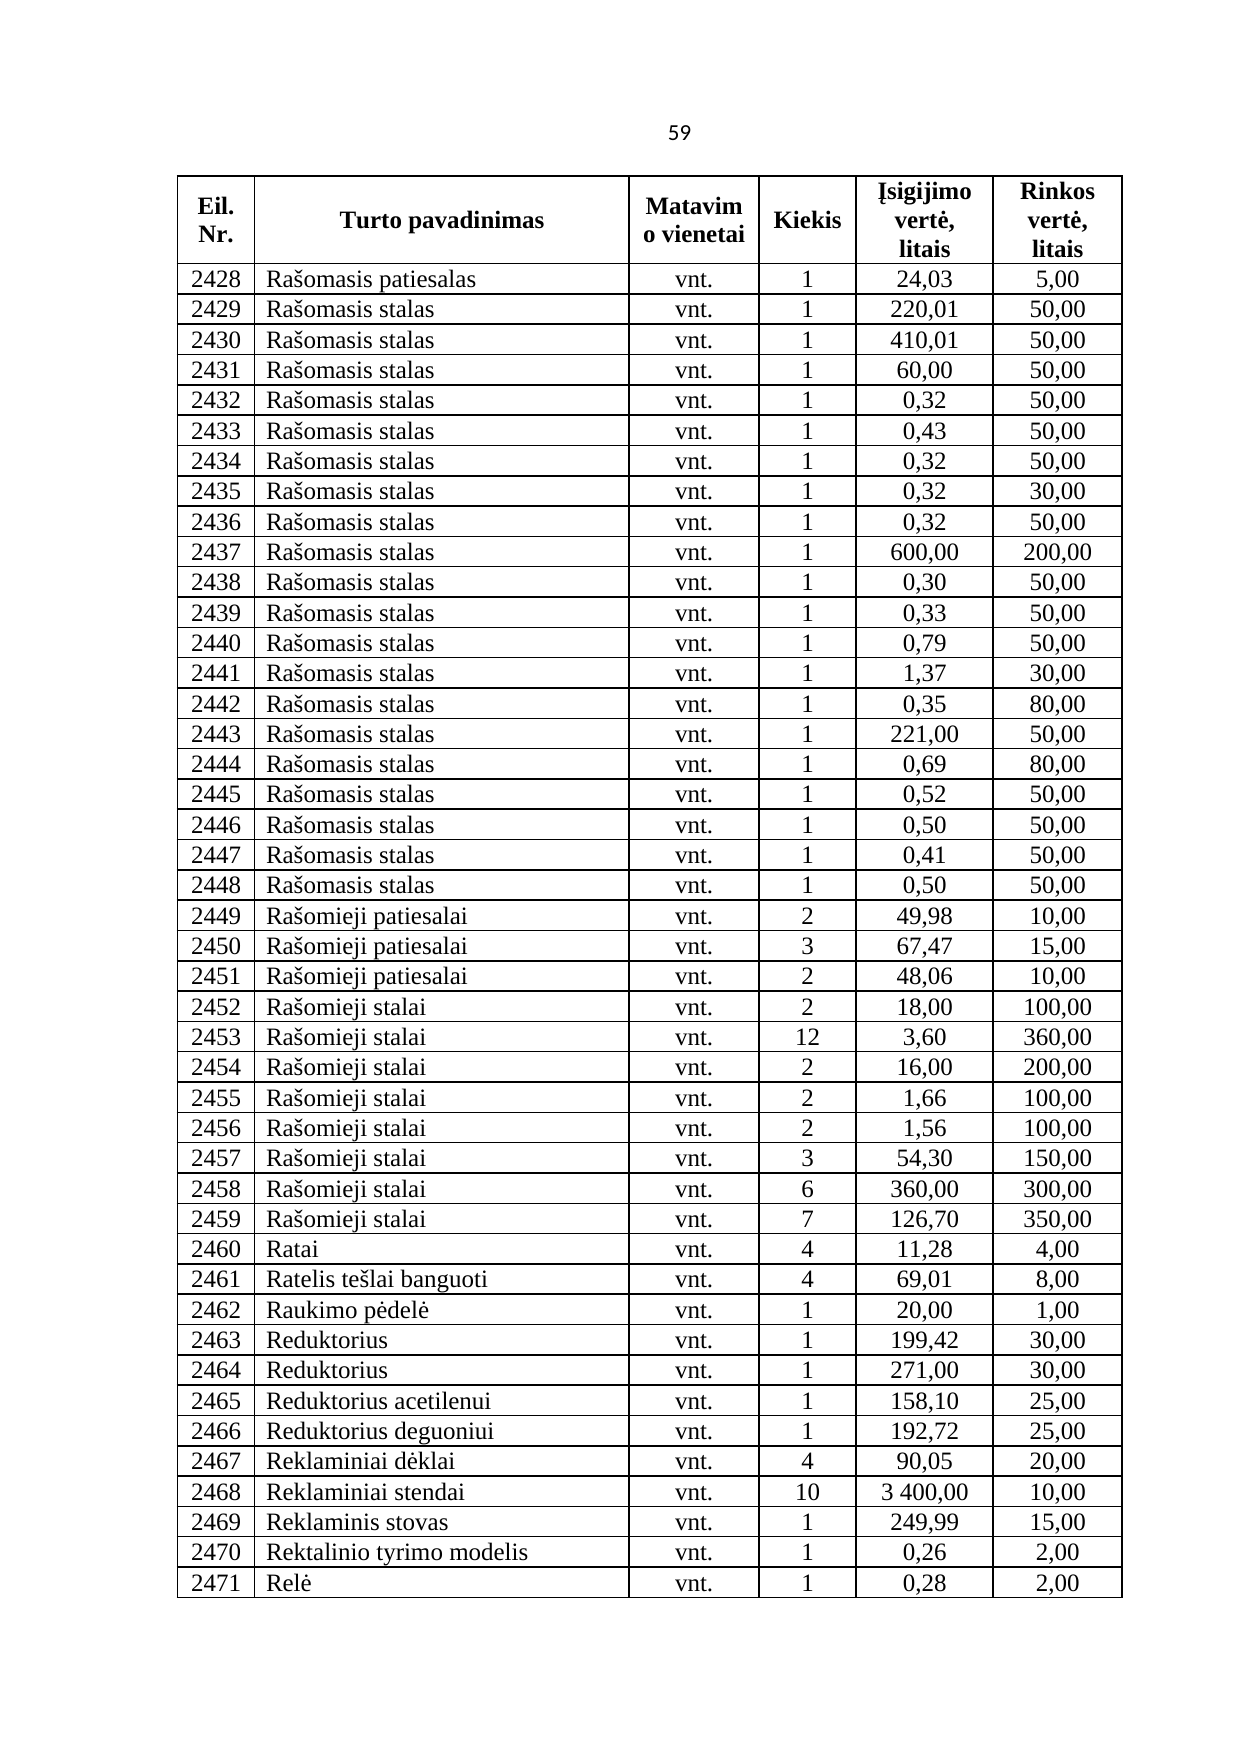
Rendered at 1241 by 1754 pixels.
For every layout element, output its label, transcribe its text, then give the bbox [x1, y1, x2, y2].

table_cell 1 [760, 840, 855, 869]
table_cell 2 [760, 962, 855, 990]
table_cell Rašomasis stalas [255, 355, 628, 384]
table_cell 2453 [178, 1022, 254, 1051]
table_cell 2 [760, 1083, 855, 1111]
table_cell 2454 [178, 1052, 254, 1081]
table_cell 1 [760, 871, 855, 899]
table_cell vnt. [630, 1083, 758, 1111]
table_cell 80,00 [994, 689, 1121, 717]
table_cell 4,00 [994, 1234, 1121, 1263]
table_cell 249,99 [857, 1507, 992, 1536]
table_cell 2446 [178, 810, 254, 839]
table_cell 2465 [178, 1386, 254, 1414]
table_cell 2450 [178, 931, 254, 960]
table_cell vnt. [630, 1143, 758, 1172]
table_cell vnt. [630, 1204, 758, 1233]
table_cell 10,00 [994, 901, 1121, 929]
table_cell 2467 [178, 1447, 254, 1475]
table_header Kiekis [760, 177, 855, 263]
table_cell 1 [760, 325, 855, 354]
table_cell 80,00 [994, 749, 1121, 778]
table_cell 0,28 [857, 1568, 992, 1596]
table_cell 50,00 [994, 719, 1121, 748]
table_cell 2441 [178, 658, 254, 687]
table_cell vnt. [630, 416, 758, 444]
table_cell 10 [760, 1477, 855, 1506]
table_cell 2433 [178, 416, 254, 444]
table_cell 100,00 [994, 992, 1121, 1021]
table_cell Rašomasis stalas [255, 537, 628, 566]
table_cell 1 [760, 780, 855, 808]
table_cell vnt. [630, 962, 758, 990]
table_header Eil. Nr. [178, 177, 254, 263]
table_cell Rašomasis stalas [255, 325, 628, 354]
table_cell vnt. [630, 780, 758, 808]
table_cell 200,00 [994, 1052, 1121, 1081]
table_cell Rektalinio tyrimo modelis [255, 1537, 628, 1566]
table_cell vnt. [630, 507, 758, 536]
table_cell 2436 [178, 507, 254, 536]
table_cell Reklaminis stovas [255, 1507, 628, 1536]
table_cell 2468 [178, 1477, 254, 1506]
table_cell 2449 [178, 901, 254, 929]
table_cell vnt. [630, 446, 758, 475]
table_cell vnt. [630, 1568, 758, 1596]
table_cell 30,00 [994, 1325, 1121, 1354]
table_cell 0,30 [857, 567, 992, 596]
table_cell 10,00 [994, 1477, 1121, 1506]
table_cell 1 [760, 749, 855, 778]
table_cell vnt. [630, 264, 758, 293]
table_cell 3 400,00 [857, 1477, 992, 1506]
table_cell Rašomasis stalas [255, 749, 628, 778]
table_cell vnt. [630, 1325, 758, 1354]
table_cell 1 [760, 295, 855, 323]
table_cell 15,00 [994, 931, 1121, 960]
table_cell Rašomasis stalas [255, 689, 628, 717]
table_cell 2462 [178, 1295, 254, 1324]
table_cell 2,00 [994, 1568, 1121, 1596]
table_cell 0,69 [857, 749, 992, 778]
table_cell 150,00 [994, 1143, 1121, 1172]
table_cell 5,00 [994, 264, 1121, 293]
table_cell 2 [760, 901, 855, 929]
table_cell vnt. [630, 749, 758, 778]
table_cell Rašomasis stalas [255, 477, 628, 505]
table_cell 0,32 [857, 386, 992, 414]
table_cell 4 [760, 1265, 855, 1293]
table_cell vnt. [630, 1113, 758, 1142]
table_cell 50,00 [994, 386, 1121, 414]
table_cell 2 [760, 992, 855, 1021]
table_cell 2428 [178, 264, 254, 293]
table_cell 1,37 [857, 658, 992, 687]
table_cell 2443 [178, 719, 254, 748]
table_cell vnt. [630, 871, 758, 899]
table_cell Rašomieji stalai [255, 992, 628, 1021]
table_cell Rašomasis stalas [255, 507, 628, 536]
table_cell Rašomasis stalas [255, 446, 628, 475]
table_cell 100,00 [994, 1113, 1121, 1142]
table_cell 48,06 [857, 962, 992, 990]
table_cell Rašomieji stalai [255, 1174, 628, 1202]
table_cell 49,98 [857, 901, 992, 929]
table_cell 50,00 [994, 780, 1121, 808]
table_cell 50,00 [994, 810, 1121, 839]
table_cell 12 [760, 1022, 855, 1051]
table_cell Rašomieji stalai [255, 1052, 628, 1081]
table_cell 1 [760, 1386, 855, 1414]
table_cell 15,00 [994, 1507, 1121, 1536]
table_cell 0,35 [857, 689, 992, 717]
table_cell vnt. [630, 567, 758, 596]
table_cell Ratai [255, 1234, 628, 1263]
table_cell 50,00 [994, 355, 1121, 384]
table_cell 20,00 [994, 1447, 1121, 1475]
table_cell 25,00 [994, 1386, 1121, 1414]
table_cell 2432 [178, 386, 254, 414]
table_cell vnt. [630, 658, 758, 687]
table_cell 3 [760, 931, 855, 960]
table_cell vnt. [630, 1234, 758, 1263]
table_header Įsigijimo vertė, litais [857, 177, 992, 263]
table_cell 2442 [178, 689, 254, 717]
table_cell 2437 [178, 537, 254, 566]
table_header Rinkos vertė, litais [994, 177, 1121, 263]
table_cell 4 [760, 1234, 855, 1263]
table_cell 50,00 [994, 325, 1121, 354]
table_cell 2460 [178, 1234, 254, 1263]
table_cell 7 [760, 1204, 855, 1233]
table_cell vnt. [630, 598, 758, 626]
table_cell 220,01 [857, 295, 992, 323]
table_cell Rašomasis stalas [255, 416, 628, 444]
table_cell vnt. [630, 1295, 758, 1324]
table_cell vnt. [630, 386, 758, 414]
table_cell 11,28 [857, 1234, 992, 1263]
table_cell Rašomieji stalai [255, 1204, 628, 1233]
table_cell 54,30 [857, 1143, 992, 1172]
table_cell 60,00 [857, 355, 992, 384]
table_cell Rašomieji stalai [255, 1143, 628, 1172]
table_cell 50,00 [994, 416, 1121, 444]
table_cell 50,00 [994, 628, 1121, 657]
table_cell 0,41 [857, 840, 992, 869]
table_cell Rašomasis stalas [255, 386, 628, 414]
table_cell 1,00 [994, 1295, 1121, 1324]
table_cell vnt. [630, 1477, 758, 1506]
table_cell 1 [760, 446, 855, 475]
table_cell 0,33 [857, 598, 992, 626]
table_cell vnt. [630, 1052, 758, 1081]
table_cell 1 [760, 507, 855, 536]
table_cell 0,79 [857, 628, 992, 657]
table_cell Rašomasis stalas [255, 598, 628, 626]
table_cell 2455 [178, 1083, 254, 1111]
table_cell 2,00 [994, 1537, 1121, 1566]
table_cell 1 [760, 416, 855, 444]
table_cell vnt. [630, 1537, 758, 1566]
table_cell vnt. [630, 810, 758, 839]
table_cell 2452 [178, 992, 254, 1021]
table_cell Rašomasis stalas [255, 780, 628, 808]
table_cell Rašomieji patiesalai [255, 962, 628, 990]
table_cell Rašomasis stalas [255, 871, 628, 899]
table_cell 0,52 [857, 780, 992, 808]
table_cell 10,00 [994, 962, 1121, 990]
table_cell 2439 [178, 598, 254, 626]
table_cell 30,00 [994, 658, 1121, 687]
table_cell 158,10 [857, 1386, 992, 1414]
table_cell vnt. [630, 1386, 758, 1414]
table_cell Rašomieji patiesalai [255, 901, 628, 929]
table_cell 18,00 [857, 992, 992, 1021]
table_cell 2444 [178, 749, 254, 778]
table_cell 50,00 [994, 507, 1121, 536]
table_cell 2451 [178, 962, 254, 990]
table_cell Raukimo pėdelė [255, 1295, 628, 1324]
table_cell Rašomieji patiesalai [255, 931, 628, 960]
table_cell Rašomasis stalas [255, 810, 628, 839]
table_cell 2448 [178, 871, 254, 899]
table_cell 192,72 [857, 1416, 992, 1445]
table_cell vnt. [630, 1022, 758, 1051]
table_cell 2440 [178, 628, 254, 657]
table_cell 0,50 [857, 871, 992, 899]
table_cell 30,00 [994, 477, 1121, 505]
table_cell 1 [760, 628, 855, 657]
table_cell 2434 [178, 446, 254, 475]
table_cell vnt. [630, 840, 758, 869]
table_cell 1 [760, 1356, 855, 1384]
table_cell 2464 [178, 1356, 254, 1384]
table_cell Rašomieji stalai [255, 1022, 628, 1051]
table_cell vnt. [630, 325, 758, 354]
table_cell 350,00 [994, 1204, 1121, 1233]
table_cell vnt. [630, 1507, 758, 1536]
table_cell vnt. [630, 1416, 758, 1445]
table_cell 271,00 [857, 1356, 992, 1384]
table_cell 50,00 [994, 446, 1121, 475]
table_cell 67,47 [857, 931, 992, 960]
table_cell 2469 [178, 1507, 254, 1536]
table_cell 50,00 [994, 295, 1121, 323]
table_cell 20,00 [857, 1295, 992, 1324]
table_cell Rašomasis stalas [255, 295, 628, 323]
table_cell 2461 [178, 1265, 254, 1293]
table_cell 1 [760, 567, 855, 596]
table_cell 199,42 [857, 1325, 992, 1354]
table_cell Rašomasis stalas [255, 719, 628, 748]
table_cell 1,56 [857, 1113, 992, 1142]
table_cell 8,00 [994, 1265, 1121, 1293]
table_cell 2470 [178, 1537, 254, 1566]
table_cell 1 [760, 1568, 855, 1596]
table_cell vnt. [630, 537, 758, 566]
table_cell 410,01 [857, 325, 992, 354]
table_cell 1 [760, 477, 855, 505]
table_cell vnt. [630, 1447, 758, 1475]
table_cell 30,00 [994, 1356, 1121, 1384]
table_cell Rašomieji stalai [255, 1083, 628, 1111]
table_cell vnt. [630, 295, 758, 323]
table_cell 1,66 [857, 1083, 992, 1111]
table_cell Relė [255, 1568, 628, 1596]
table_cell vnt. [630, 931, 758, 960]
table_cell 1 [760, 1537, 855, 1566]
table_cell 1 [760, 386, 855, 414]
table_cell 1 [760, 1416, 855, 1445]
table_cell 2447 [178, 840, 254, 869]
table_cell 2 [760, 1052, 855, 1081]
table_cell Reduktorius [255, 1356, 628, 1384]
table_cell 1 [760, 1507, 855, 1536]
table_cell 3 [760, 1143, 855, 1172]
table_cell vnt. [630, 689, 758, 717]
table_cell Rašomasis patiesalas [255, 264, 628, 293]
table_cell 2471 [178, 1568, 254, 1596]
table_cell 126,70 [857, 1204, 992, 1233]
table_header Turto pavadinimas [255, 177, 628, 263]
table_cell 25,00 [994, 1416, 1121, 1445]
table_cell Rašomasis stalas [255, 567, 628, 596]
table_cell 100,00 [994, 1083, 1121, 1111]
table_cell Reklaminiai stendai [255, 1477, 628, 1506]
table_cell 2458 [178, 1174, 254, 1202]
table_cell 0,50 [857, 810, 992, 839]
table_cell vnt. [630, 477, 758, 505]
table_cell vnt. [630, 628, 758, 657]
table_cell 2456 [178, 1113, 254, 1142]
table_cell 2459 [178, 1204, 254, 1233]
table_cell 1 [760, 689, 855, 717]
table_cell Reduktorius deguoniui [255, 1416, 628, 1445]
table_cell 24,03 [857, 264, 992, 293]
table_cell 16,00 [857, 1052, 992, 1081]
table_cell 0,32 [857, 507, 992, 536]
table_cell 50,00 [994, 567, 1121, 596]
table_cell Reduktorius acetilenui [255, 1386, 628, 1414]
table_cell 3,60 [857, 1022, 992, 1051]
table_cell 1 [760, 355, 855, 384]
table_cell 2457 [178, 1143, 254, 1172]
table_cell 0,26 [857, 1537, 992, 1566]
table_cell 0,32 [857, 446, 992, 475]
table_cell 1 [760, 598, 855, 626]
table_cell 2438 [178, 567, 254, 596]
table_cell 600,00 [857, 537, 992, 566]
table_cell vnt. [630, 1356, 758, 1384]
table_cell Rašomasis stalas [255, 840, 628, 869]
table_cell Rašomasis stalas [255, 628, 628, 657]
table_cell 50,00 [994, 871, 1121, 899]
table_cell 0,43 [857, 416, 992, 444]
table_cell 1 [760, 1295, 855, 1324]
table_cell vnt. [630, 719, 758, 748]
table_cell 1 [760, 810, 855, 839]
table_cell 90,05 [857, 1447, 992, 1475]
table_cell 300,00 [994, 1174, 1121, 1202]
table_cell 221,00 [857, 719, 992, 748]
table_cell 2 [760, 1113, 855, 1142]
table_cell 1 [760, 537, 855, 566]
table_cell 2466 [178, 1416, 254, 1445]
table_cell Ratelis tešlai banguoti [255, 1265, 628, 1293]
table_cell vnt. [630, 355, 758, 384]
table_cell vnt. [630, 992, 758, 1021]
table_cell 50,00 [994, 598, 1121, 626]
table_cell 1 [760, 264, 855, 293]
table_cell 50,00 [994, 840, 1121, 869]
table_cell 1 [760, 658, 855, 687]
table_cell 2435 [178, 477, 254, 505]
table_cell 2429 [178, 295, 254, 323]
table_cell Rašomieji stalai [255, 1113, 628, 1142]
table_cell 2430 [178, 325, 254, 354]
table_cell Reduktorius [255, 1325, 628, 1354]
table_cell Rašomasis stalas [255, 658, 628, 687]
table_cell 1 [760, 719, 855, 748]
table_cell 2445 [178, 780, 254, 808]
table_cell vnt. [630, 1265, 758, 1293]
table_cell 69,01 [857, 1265, 992, 1293]
table_cell 200,00 [994, 537, 1121, 566]
table_cell 360,00 [994, 1022, 1121, 1051]
table_cell Reklaminiai dėklai [255, 1447, 628, 1475]
table_cell 2431 [178, 355, 254, 384]
table_header Matavimo vienetai [630, 177, 758, 263]
table_cell 4 [760, 1447, 855, 1475]
table_cell 2463 [178, 1325, 254, 1354]
table_cell 1 [760, 1325, 855, 1354]
table_cell 0,32 [857, 477, 992, 505]
table_cell vnt. [630, 901, 758, 929]
table_cell 6 [760, 1174, 855, 1202]
table_cell vnt. [630, 1174, 758, 1202]
table_cell 360,00 [857, 1174, 992, 1202]
